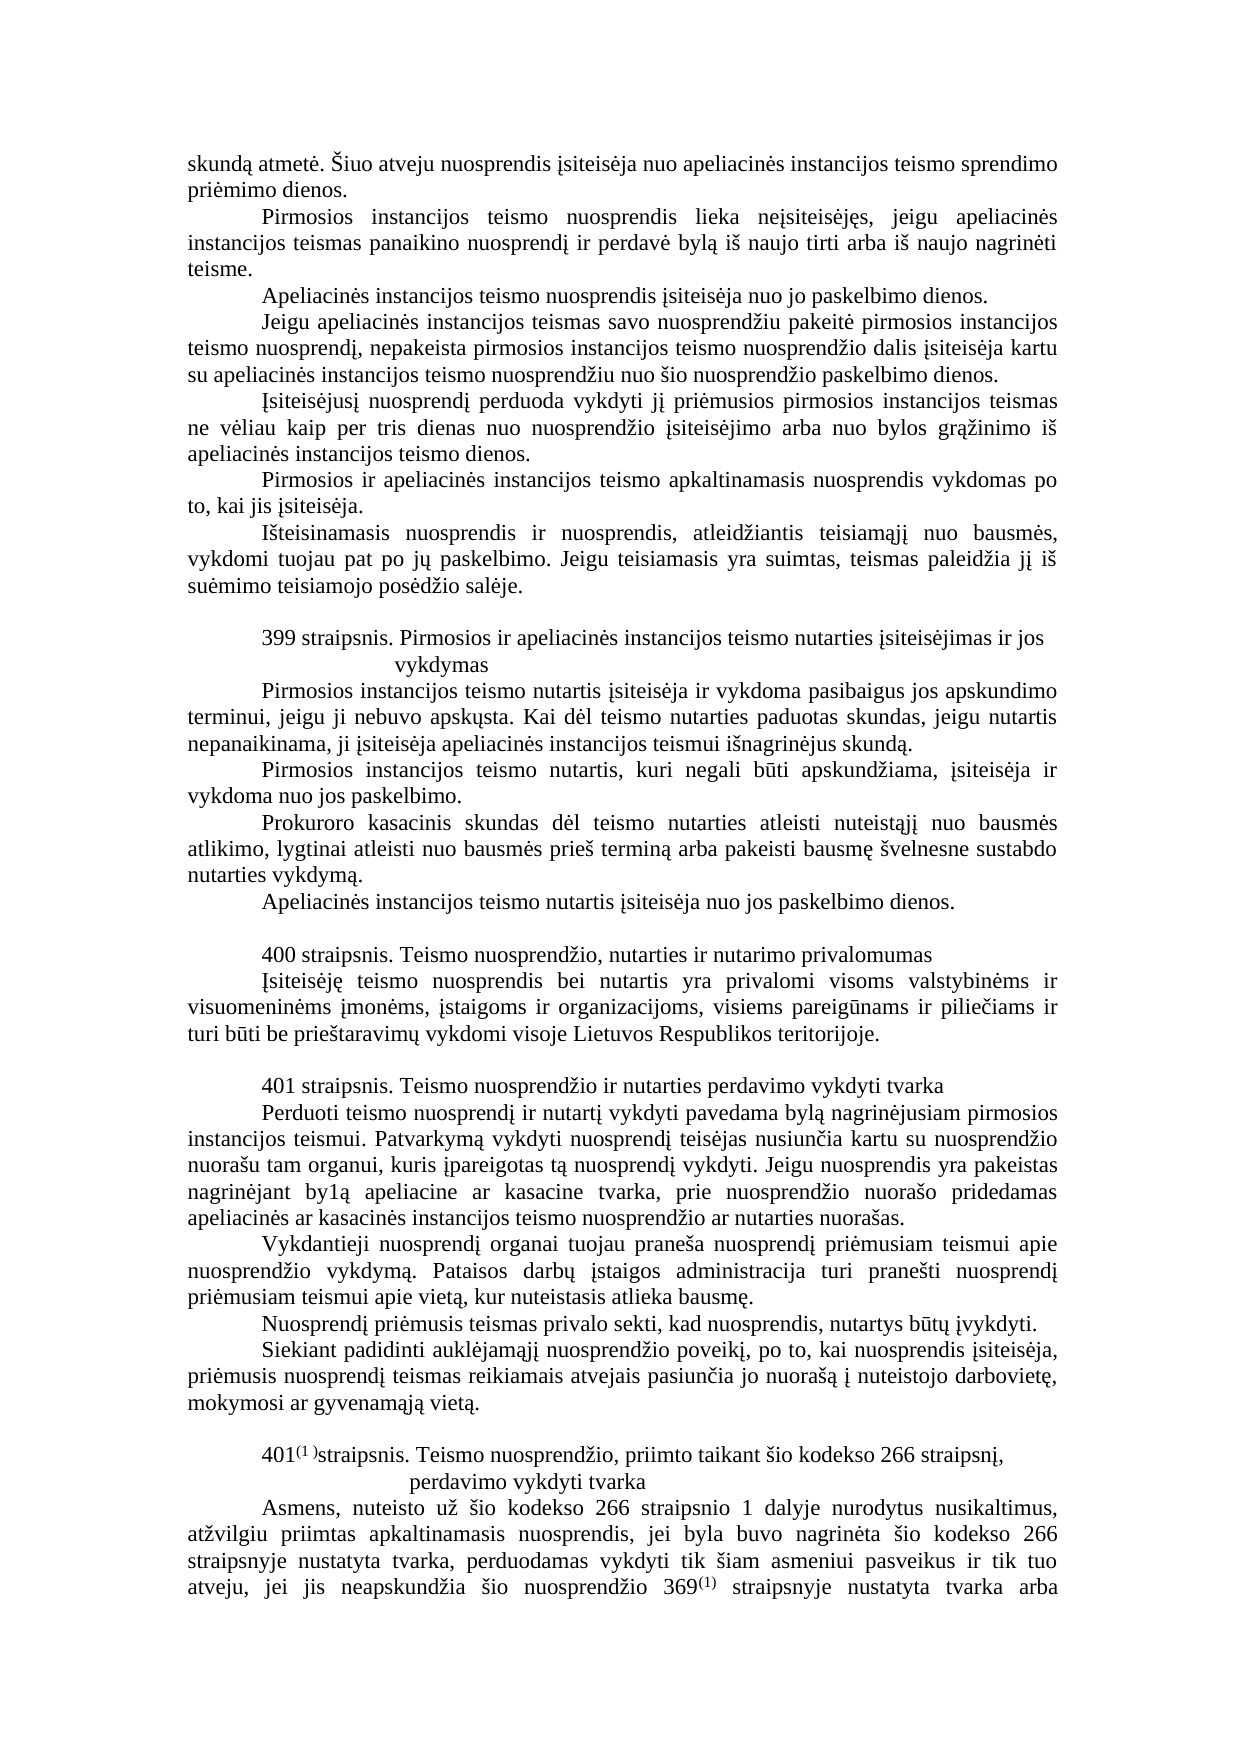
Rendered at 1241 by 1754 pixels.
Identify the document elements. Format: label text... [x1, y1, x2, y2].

text Pirmosios instancijos teismo nutartis įsiteisėja ir vykdoma pasibaigus jos apskundimo terminui, jeigu ji nebuvo apskųsta. Kai dėl teismo nutarties paduotas skundas, jeigu nutartis nepanaikinama, ji įsiteisėja apeliacinės instancijos teismui išnagrinėjus skundą. [187, 677, 1059, 756]
text Pirmosios instancijos teismo nuosprendis lieka neįsiteisėjęs, jeigu apeliacinės instancijos teismas panaikino nuosprendį ir perdavė bylą iš naujo tirti arba iš naujo nagrinėti teisme. [187, 203, 1059, 282]
text 400 straipsnis. Teismo nuosprendžio, nutarties ir nutarimo privalomumas [187, 941, 1059, 967]
text Siekiant padidinti auklėjamąjį nuosprendžio poveikį, po to, kai nuosprendis įsiteisėja, priėmusis nuosprendį teismas reikiamais atvejais pasiunčia jo nuorašą į nuteistojo darbovietę, mokymosi ar gyvenamąją vietą. [187, 1336, 1059, 1415]
text Prokuroro kasacinis skundas dėl teismo nutarties atleisti nuteistąjį nuo bausmės atlikimo, lygtinai atleisti nuo bausmės prieš terminą arba pakeisti bausmę švelnesne sustabdo nutarties vykdymą. [187, 809, 1059, 888]
text skundą atmetė. Šiuo atveju nuosprendis įsiteisėja nuo apeliacinės instancijos teismo sprendimo priėmimo dienos. [187, 150, 1059, 203]
text Asmens, nuteisto už šio kodekso 266 straipsnio 1 dalyje nurodytus nusikaltimus, atžvilgiu priimtas apkaltinamasis nuosprendis, jei byla buvo nagrinėta šio kodekso 266 straipsnyje nustatyta tvarka, perduodamas vykdyti tik šiam asmeniui pasveikus ir tik tuo atveju, jei jis neapskundžia šio nuosprendžio 369(1) straipsnyje nustatyta tvarka arba [187, 1494, 1059, 1599]
text 401(1 )straipsnis. Teismo nuosprendžio, priimto taikant šio kodekso 266 straipsnį, [261, 1441, 1059, 1468]
text Pirmosios instancijos teismo nutartis, kuri negali būti apskundžiama, įsiteisėja ir vykdoma nuo jos paskelbimo. [187, 756, 1059, 809]
text Perduoti teismo nuosprendį ir nutartį vykdyti pavedama bylą nagrinėjusiam pirmosios instancijos teismui. Patvarkymą vykdyti nuosprendį teisėjas nusiunčia kartu su nuosprendžio nuorašu tam organui, kuris įpareigotas tą nuosprendį vykdyti. Jeigu nuosprendis yra pakeistas nagrinėjant by1ą apeliacine ar kasacine tvarka, prie nuosprendžio nuorašo pridedamas apeliacinės ar kasacinės instancijos teismo nuosprendžio ar nutarties nuorašas. [187, 1099, 1059, 1231]
text Įsiteisėjusį nuosprendį perduoda vykdyti jį priėmusios pirmosios instancijos teismas ne vėliau kaip per tris dienas nuo nuosprendžio įsiteisėjimo arba nuo bylos grąžinimo iš apeliacinės instancijos teismo dienos. [187, 387, 1059, 466]
text 401 straipsnis. Teismo nuosprendžio ir nutarties perdavimo vykdyti tvarka [187, 1072, 1059, 1099]
text Išteisinamasis nuosprendis ir nuosprendis, atleidžiantis teisiamąjį nuo bausmės, vykdomi tuojau pat po jų paskelbimo. Jeigu teisiamasis yra suimtas, teismas paleidžia jį iš suėmimo teisiamojo posėdžio salėje. [187, 519, 1059, 598]
text Pirmosios ir apeliacinės instancijos teismo apkaltinamasis nuosprendis vykdomas po to, kai jis įsiteisėja. [187, 466, 1059, 519]
text Vykdantieji nuosprendį organai tuojau praneša nuosprendį priėmusiam teismui apie nuosprendžio vykdymą. Pataisos darbų įstaigos administracija turi pranešti nuosprendį priėmusiam teismui apie vietą, kur nuteistasis atlieka bausmę. [187, 1231, 1059, 1309]
text Apeliacinės instancijos teismo nuosprendis įsiteisėja nuo jo paskelbimo dienos. [187, 282, 1059, 308]
text Nuosprendį priėmusis teismas privalo sekti, kad nuosprendis, nutartys būtų įvykdyti. [187, 1309, 1059, 1336]
text perdavimo vykdyti tvarka [409, 1468, 1059, 1494]
text vykdymas [187, 651, 1059, 677]
text 399 straipsnis. Pirmosios ir apeliacinės instancijos teismo nutarties įsiteisėjimas ir jos [187, 624, 1059, 651]
text Įsiteisėję teismo nuosprendis bei nutartis yra privalomi visoms valstybinėms ir visuomeninėms įmonėms, įstaigoms ir organizacijoms, visiems pareigūnams ir piliečiams ir turi būti be prieštaravimų vykdomi visoje Lietuvos Respublikos teritorijoje. [187, 967, 1059, 1046]
text Apeliacinės instancijos teismo nutartis įsiteisėja nuo jos paskelbimo dienos. [187, 888, 1059, 914]
text Jeigu apeliacinės instancijos teismas savo nuosprendžiu pakeitė pirmosios instancijos teismo nuosprendį, nepakeista pirmosios instancijos teismo nuosprendžio dalis įsiteisėja kartu su apeliacinės instancijos teismo nuosprendžiu nuo šio nuosprendžio paskelbimo dienos. [187, 308, 1059, 387]
